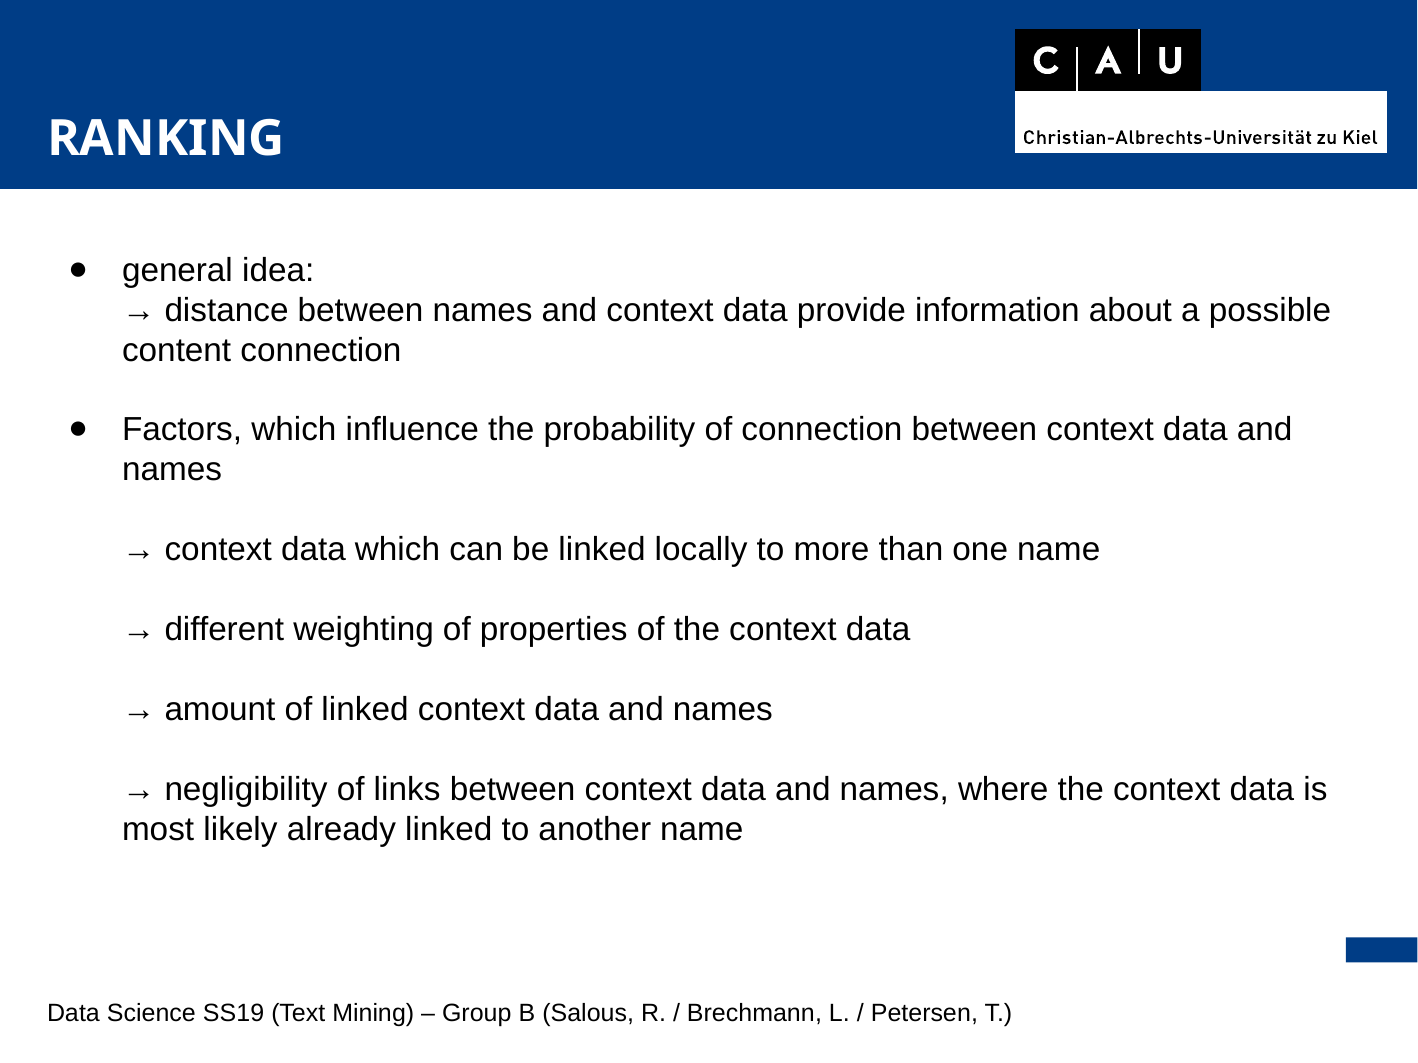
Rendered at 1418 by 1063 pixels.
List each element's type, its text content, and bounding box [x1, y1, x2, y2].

text_box RANKING [47, 23, 981, 166]
text_box general idea: → distance between names and context data provide information about a possible content connection Factors, which influence the probability of connection between context data and names → context data which can be linked locally to more than one name → different weighting of properties of the context data → amount of linked context data and names → negligibility of links between context data and names, where the context data is most likely already linked to another name [47, 247, 1370, 979]
text_box Data Science SS19 (Text Mining) – Group B (Salous, R. / Brechmann, L. / Petersen, T.) [47, 979, 1370, 1027]
